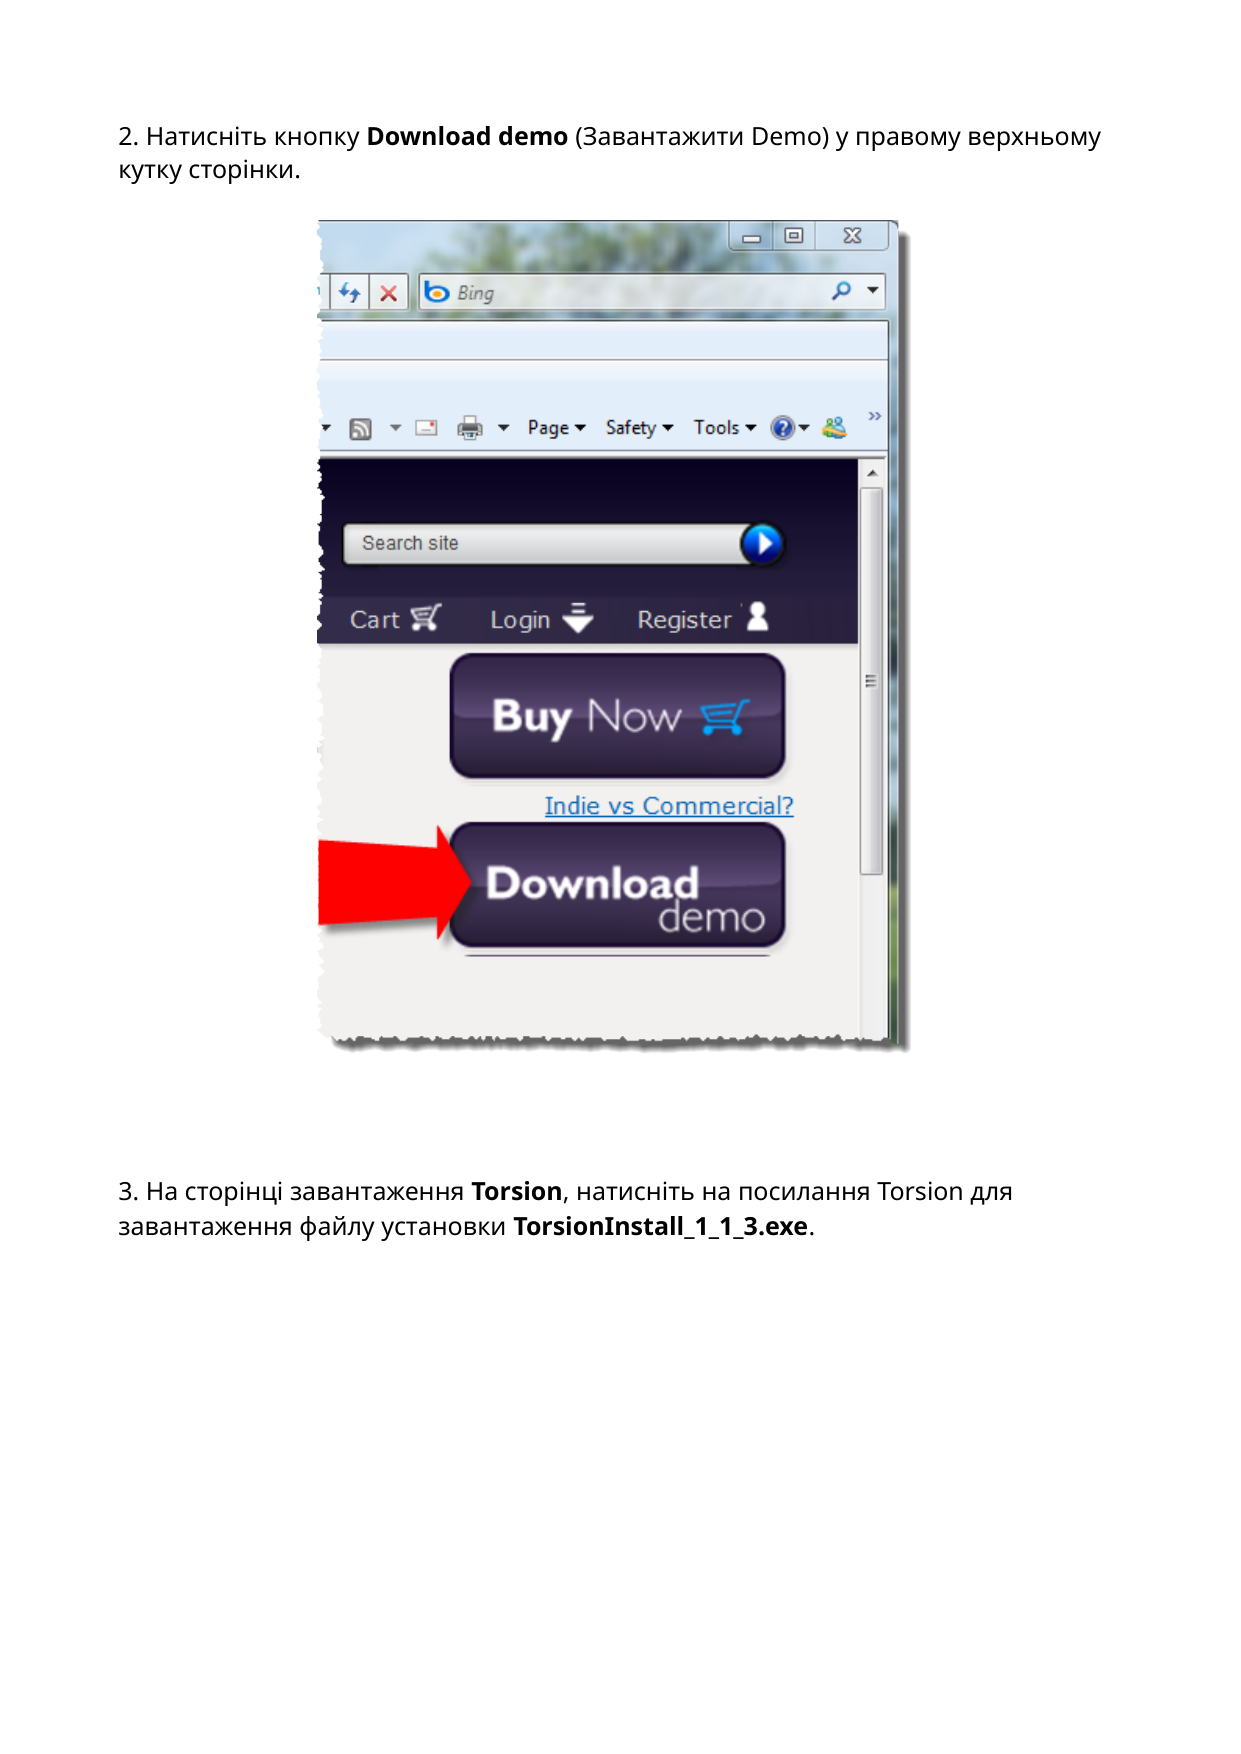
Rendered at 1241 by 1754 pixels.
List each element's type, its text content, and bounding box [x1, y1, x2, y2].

picture [317, 220, 924, 1071]
text 2. Натисніть кнопку Download demo (Завантажити Demo) у правому верхньому кутку сторінки. [118, 118, 1122, 186]
text 3. На сторінці завантаження Torsion, натисніть на посилання Torsion для завантаження файлу установки TorsionInstall_1_1_3.exe. [118, 1174, 1122, 1242]
